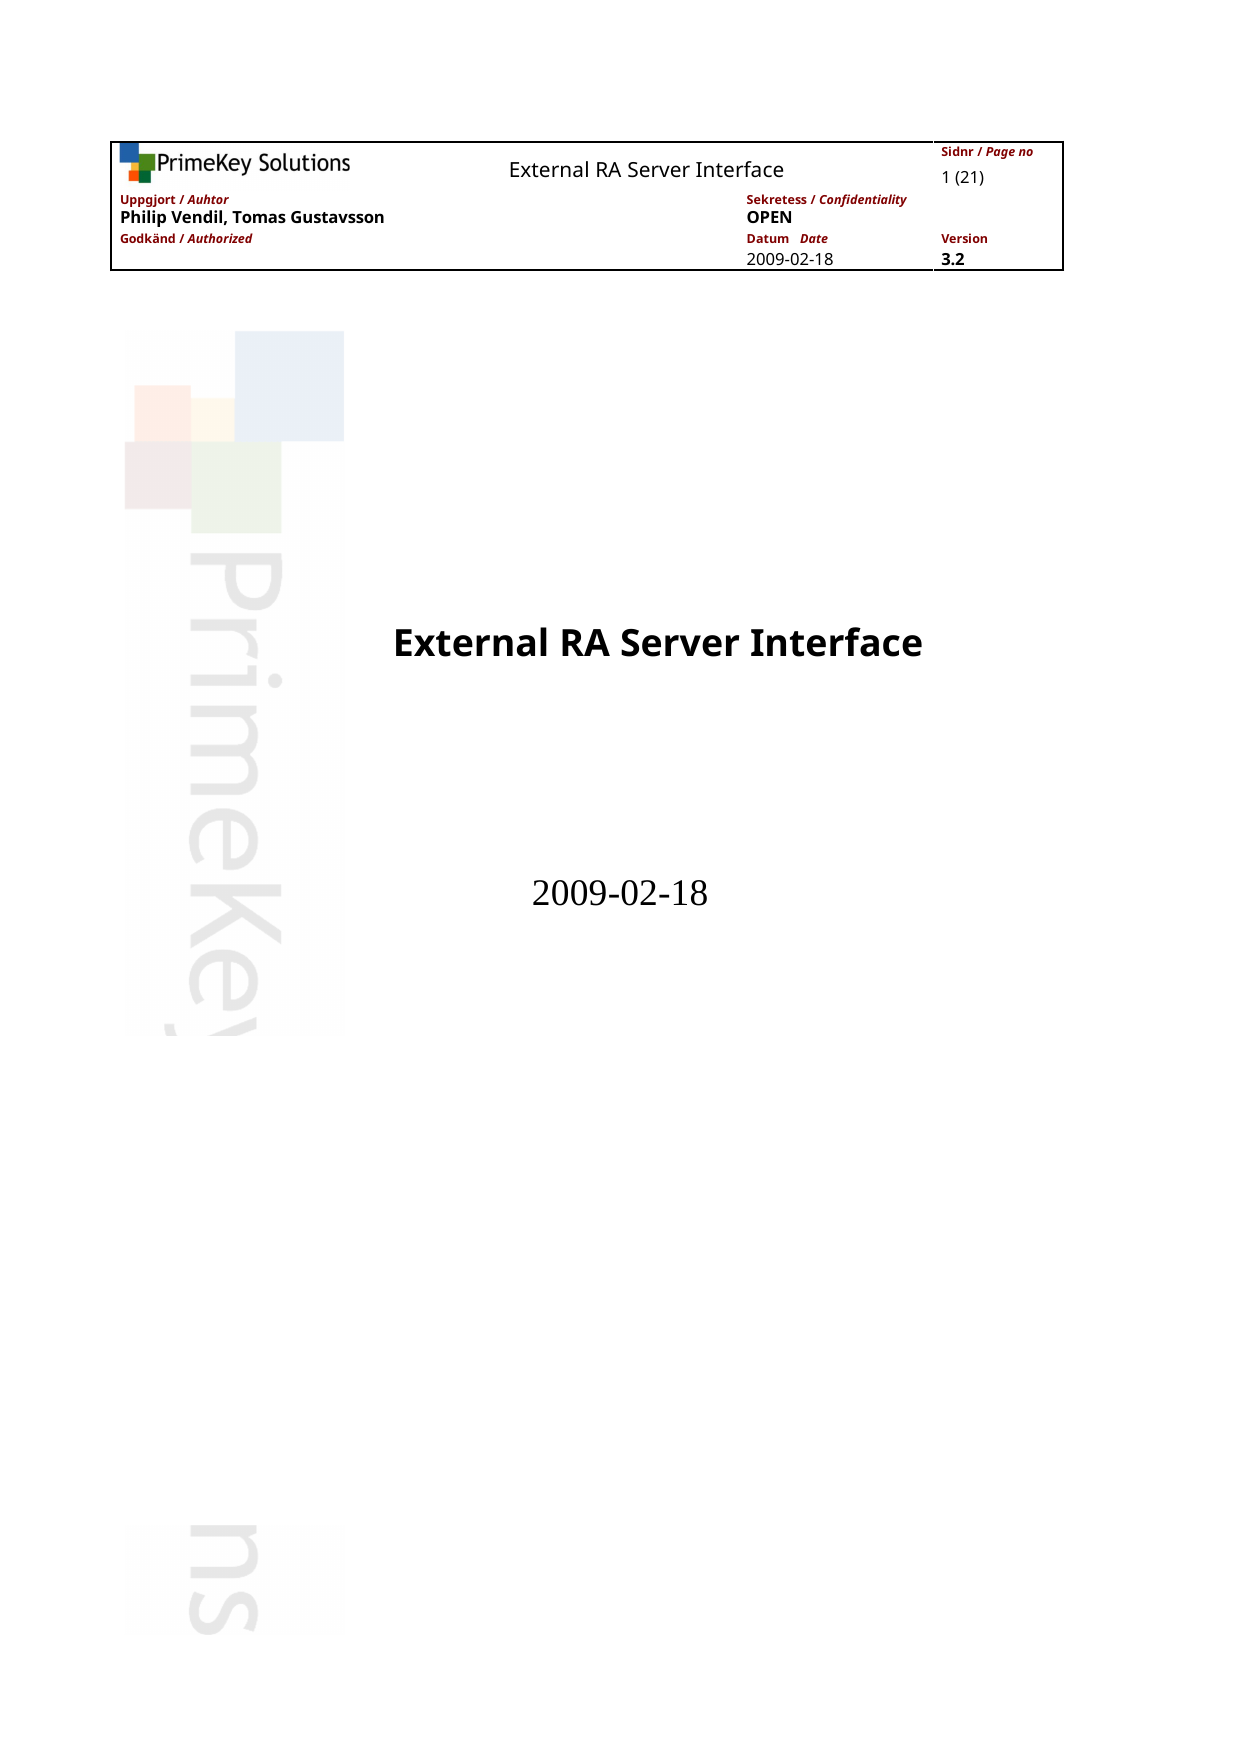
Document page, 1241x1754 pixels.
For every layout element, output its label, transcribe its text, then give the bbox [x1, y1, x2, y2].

picture [124, 330, 345, 1036]
title External RA Server Interface [123, 329, 1122, 1036]
picture [124, 1525, 345, 1635]
title 2009-02-18 [346, 872, 1122, 914]
title [118, 872, 123, 914]
